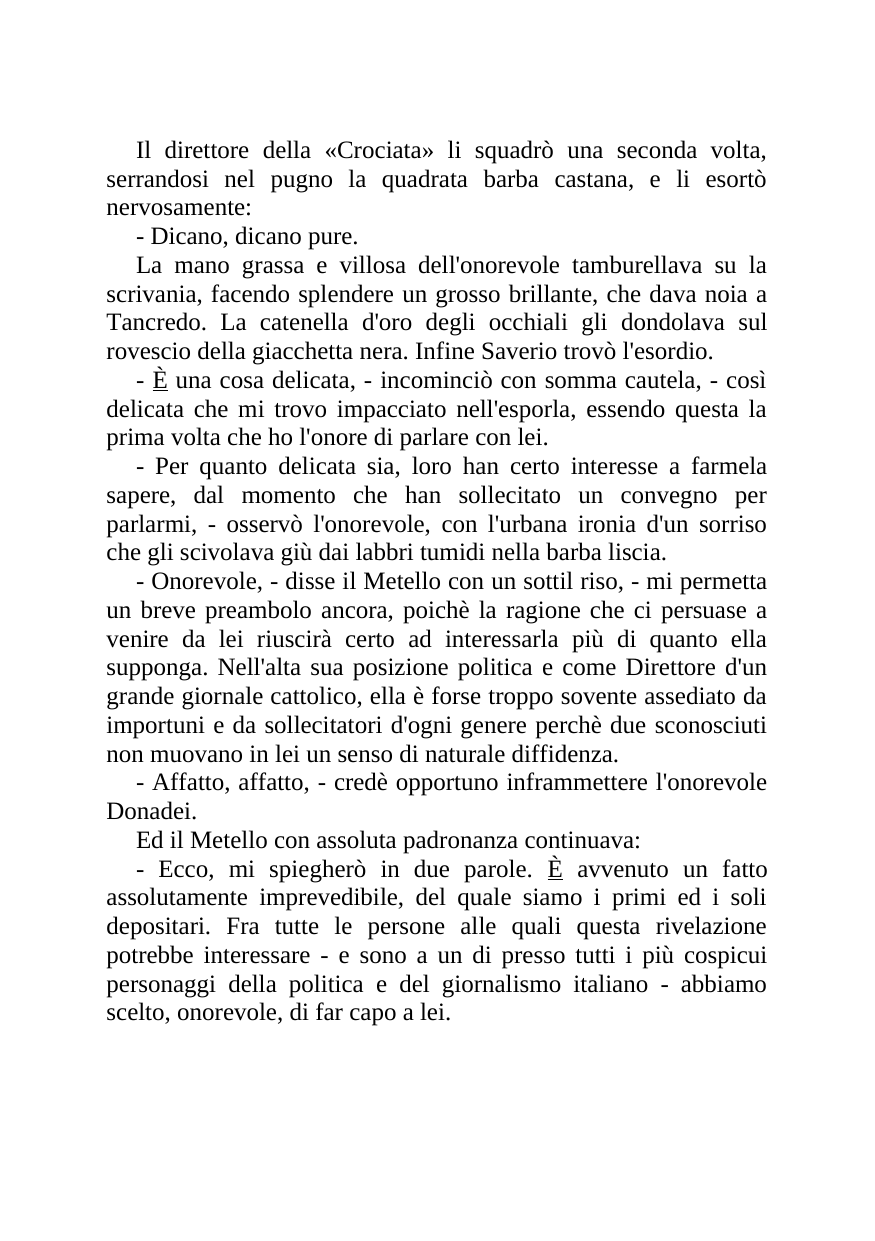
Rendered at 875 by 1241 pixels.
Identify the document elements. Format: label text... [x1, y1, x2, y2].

text - Per quanto delicata sia, loro han certo interesse a farmela sapere, dal momento che han sollecitato un convegno per parlarmi, - osservò l'onorevole, con l'urbana ironia d'un sorriso che gli scivolava giù dai labbri tumidi nella barba liscia. [106, 451, 768, 566]
text - È una cosa delicata, - incominciò con somma cautela, - così delicata che mi trovo impacciato nell'esporla, essendo questa la prima volta che ho l'onore di parlare con lei. [106, 365, 768, 451]
text La mano grassa e villosa dell'onorevole tamburellava su la scrivania, facendo splendere un grosso brillante, che dava noia a Tancredo. La catenella d'oro degli occhiali gli dondolava sul rovescio della giacchetta nera. Infine Saverio trovò l'esordio. [106, 250, 768, 365]
text - Onorevole, - disse il Metello con un sottil riso, - mi permetta un breve preambolo ancora, poichè la ragione che ci persuase a venire da lei riuscirà certo ad interessarla più di quanto ella supponga. Nell'alta sua posizione politica e come Direttore d'un grande giornale cattolico, ella è forse troppo sovente assediato da importuni e da sollecitatori d'ogni genere perchè due sconosciuti non muovano in lei un senso di naturale diffidenza. [106, 566, 768, 767]
text - Affatto, affatto, - credè opportuno inframmettere l'onorevole Donadei. [106, 767, 768, 825]
text Ed il Metello con assoluta padronanza continuava: [106, 825, 768, 854]
text Il direttore della «Crociata» li squadrò una seconda volta, serrandosi nel pugno la quadrata barba castana, e li esortò nervosamente: [106, 135, 768, 221]
text - Dicano, dicano pure. [106, 221, 768, 250]
text - Ecco, mi spiegherò in due parole. È avvenuto un fatto assolutamente imprevedibile, del quale siamo i primi ed i soli depositari. Fra tutte le persone alle quali questa rivelazione potrebbe interessare - e sono a un di presso tutti i più cospicui personaggi della politica e del giornalismo italiano - abbiamo scelto, onorevole, di far capo a lei. [106, 854, 768, 1026]
